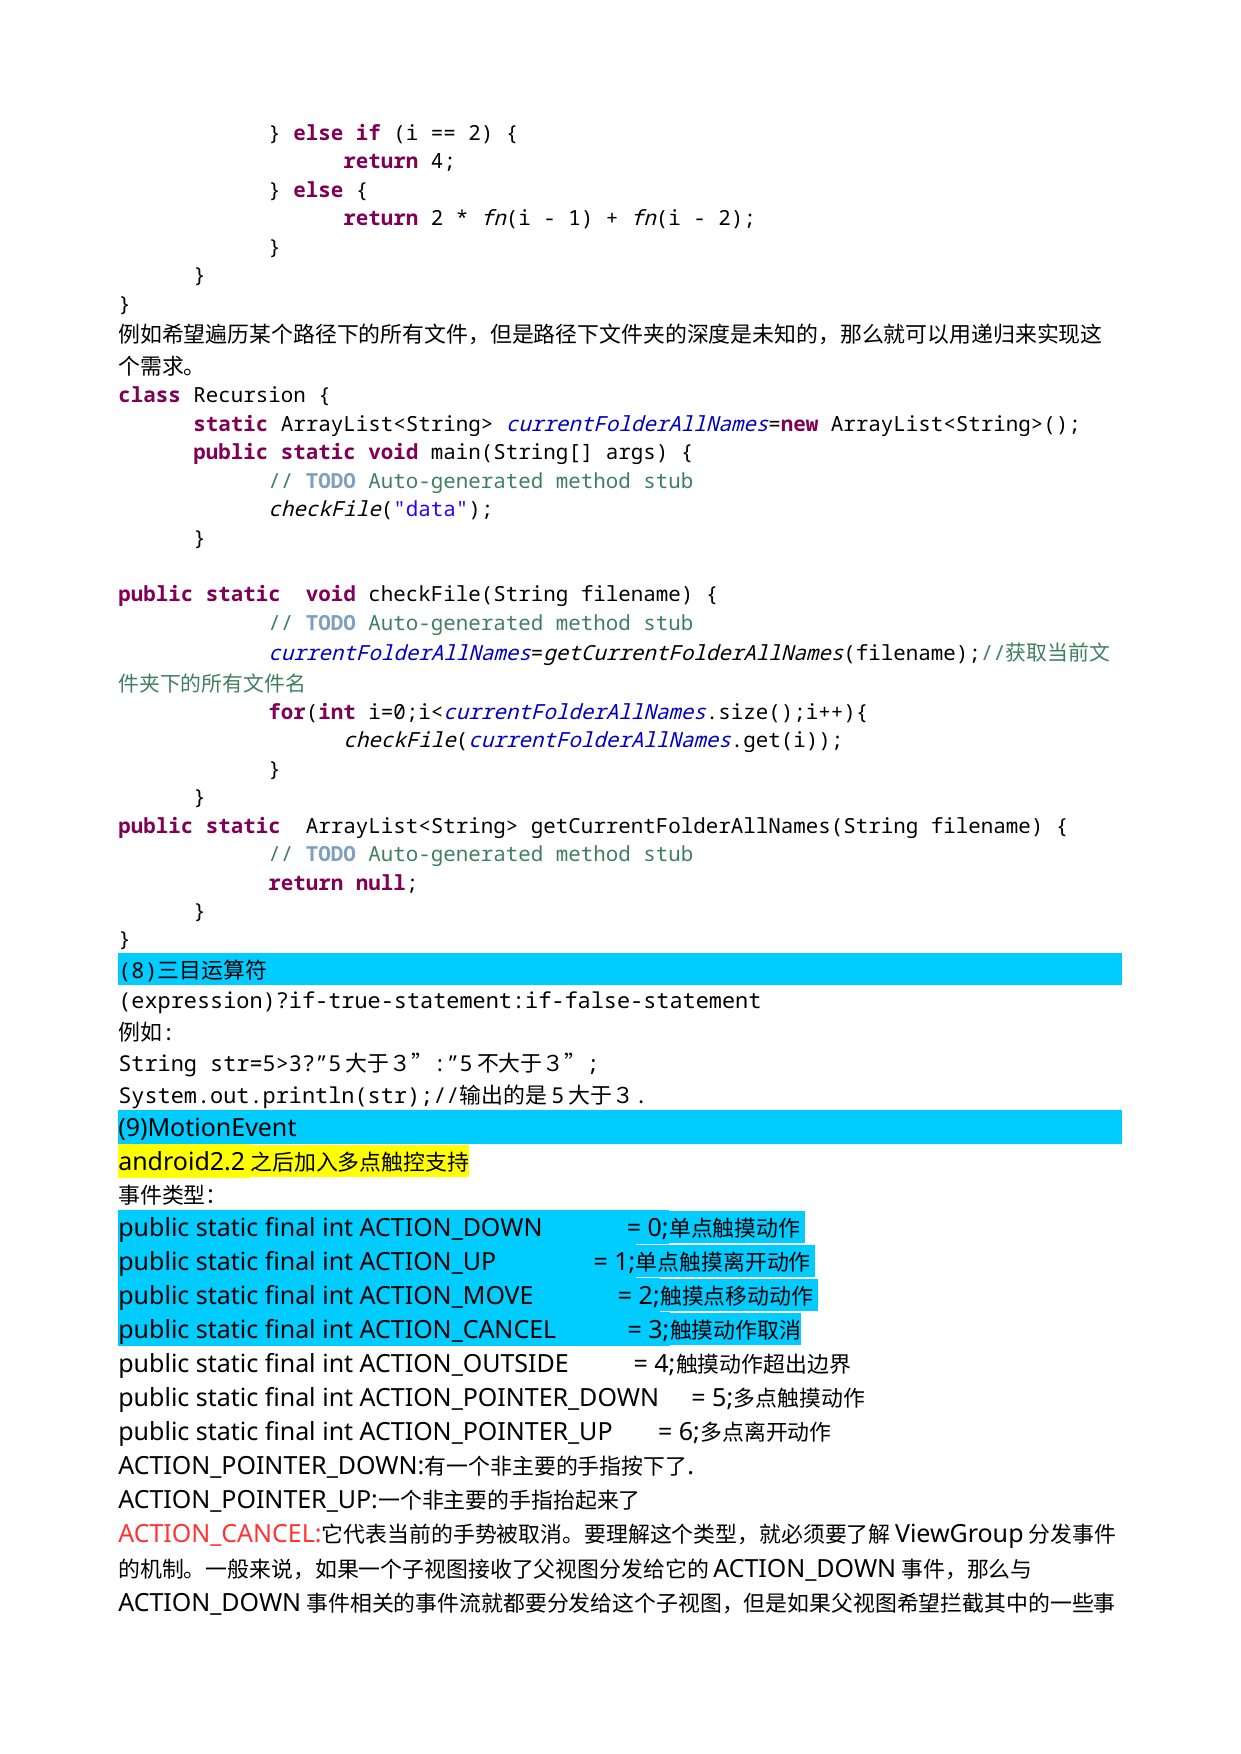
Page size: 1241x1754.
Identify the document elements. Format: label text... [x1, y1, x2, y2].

text } else { [118, 175, 1122, 203]
text public static void main(String[] args) { [118, 437, 1122, 466]
text ACTION_POINTER_DOWN:有一个非主要的手指按下了. [118, 1448, 1122, 1482]
text ACTION_CANCEL:它代表当前的手势被取消。要理解这个类型，就必须要了解ViewGroup分发事件的机制。一般来说，如果一个子视图接收了父视图分发给它的ACTION_DOWN事件，那么与ACTION_DOWN事件相关的事件流就都要分发给这个子视图，但是如果父视图希望拦截其中的一些事 [118, 1516, 1122, 1618]
text } [118, 896, 1122, 924]
text return 2 * fn(i - 1) + fn(i - 2); [118, 203, 1122, 232]
text } [118, 782, 1122, 811]
text 事件类型： [118, 1178, 1122, 1209]
text 例如: [118, 1014, 1122, 1046]
text class Recursion { [118, 381, 1122, 409]
text } [118, 289, 1122, 317]
text for(int i=0;i<currentFolderAllNames.size();i++){ [118, 697, 1122, 725]
text } [118, 523, 1122, 551]
text public static final int ACTION_POINTER_DOWN = 5;多点触摸动作 [118, 1380, 1122, 1414]
text return null; [118, 868, 1122, 896]
text } [118, 924, 1122, 953]
text System.out.println(str);//输出的是5大于３. [118, 1078, 1122, 1110]
text 例如希望遍历某个路径下的所有文件，但是路径下文件夹的深度是未知的，那么就可以用递归来实现这个需求。 [118, 317, 1122, 381]
text android2.2之后加入多点触控支持 [118, 1144, 1122, 1178]
text // TODO Auto-generated method stub [118, 608, 1122, 636]
text public static final int ACTION_DOWN = 0;单点触摸动作 [118, 1209, 1122, 1244]
text public static final int ACTION_CANCEL = 3;触摸动作取消 [118, 1312, 1122, 1346]
text public static final int ACTION_POINTER_UP = 6;多点离开动作 [118, 1414, 1122, 1448]
text (expression)?if-true-statement:if-false-statement [118, 985, 1122, 1014]
text checkFile("data"); [118, 494, 1122, 523]
text public static void checkFile(String filename) { [118, 579, 1122, 608]
text String str=5>3?”5大于３”:”5不大于３”; [118, 1046, 1122, 1078]
text public static final int ACTION_OUTSIDE = 4;触摸动作超出边界 [118, 1346, 1122, 1380]
text } else if (i == 2) { [118, 118, 1122, 147]
text public static final int ACTION_MOVE = 2;触摸点移动动作 [118, 1278, 1122, 1312]
text checkFile(currentFolderAllNames.get(i)); [118, 725, 1122, 754]
text } [118, 754, 1122, 782]
text // TODO Auto-generated method stub [118, 839, 1122, 868]
text public static final int ACTION_UP = 1;单点触摸离开动作 [118, 1244, 1122, 1278]
text } [118, 232, 1122, 260]
text (9)MotionEvent [118, 1110, 1122, 1144]
text currentFolderAllNames=getCurrentFolderAllNames(filename);//获取当前文件夹下的所有文件名 [118, 636, 1122, 697]
text (8)三目运算符 [118, 953, 1122, 985]
text ACTION_POINTER_UP:一个非主要的手指抬起来了 [118, 1482, 1122, 1516]
text } [118, 260, 1122, 289]
text public static ArrayList<String> getCurrentFolderAllNames(String filename) { [118, 811, 1122, 839]
text // TODO Auto-generated method stub [118, 466, 1122, 494]
text return 4; [118, 147, 1122, 175]
text static ArrayList<String> currentFolderAllNames=new ArrayList<String>(); [118, 409, 1122, 437]
